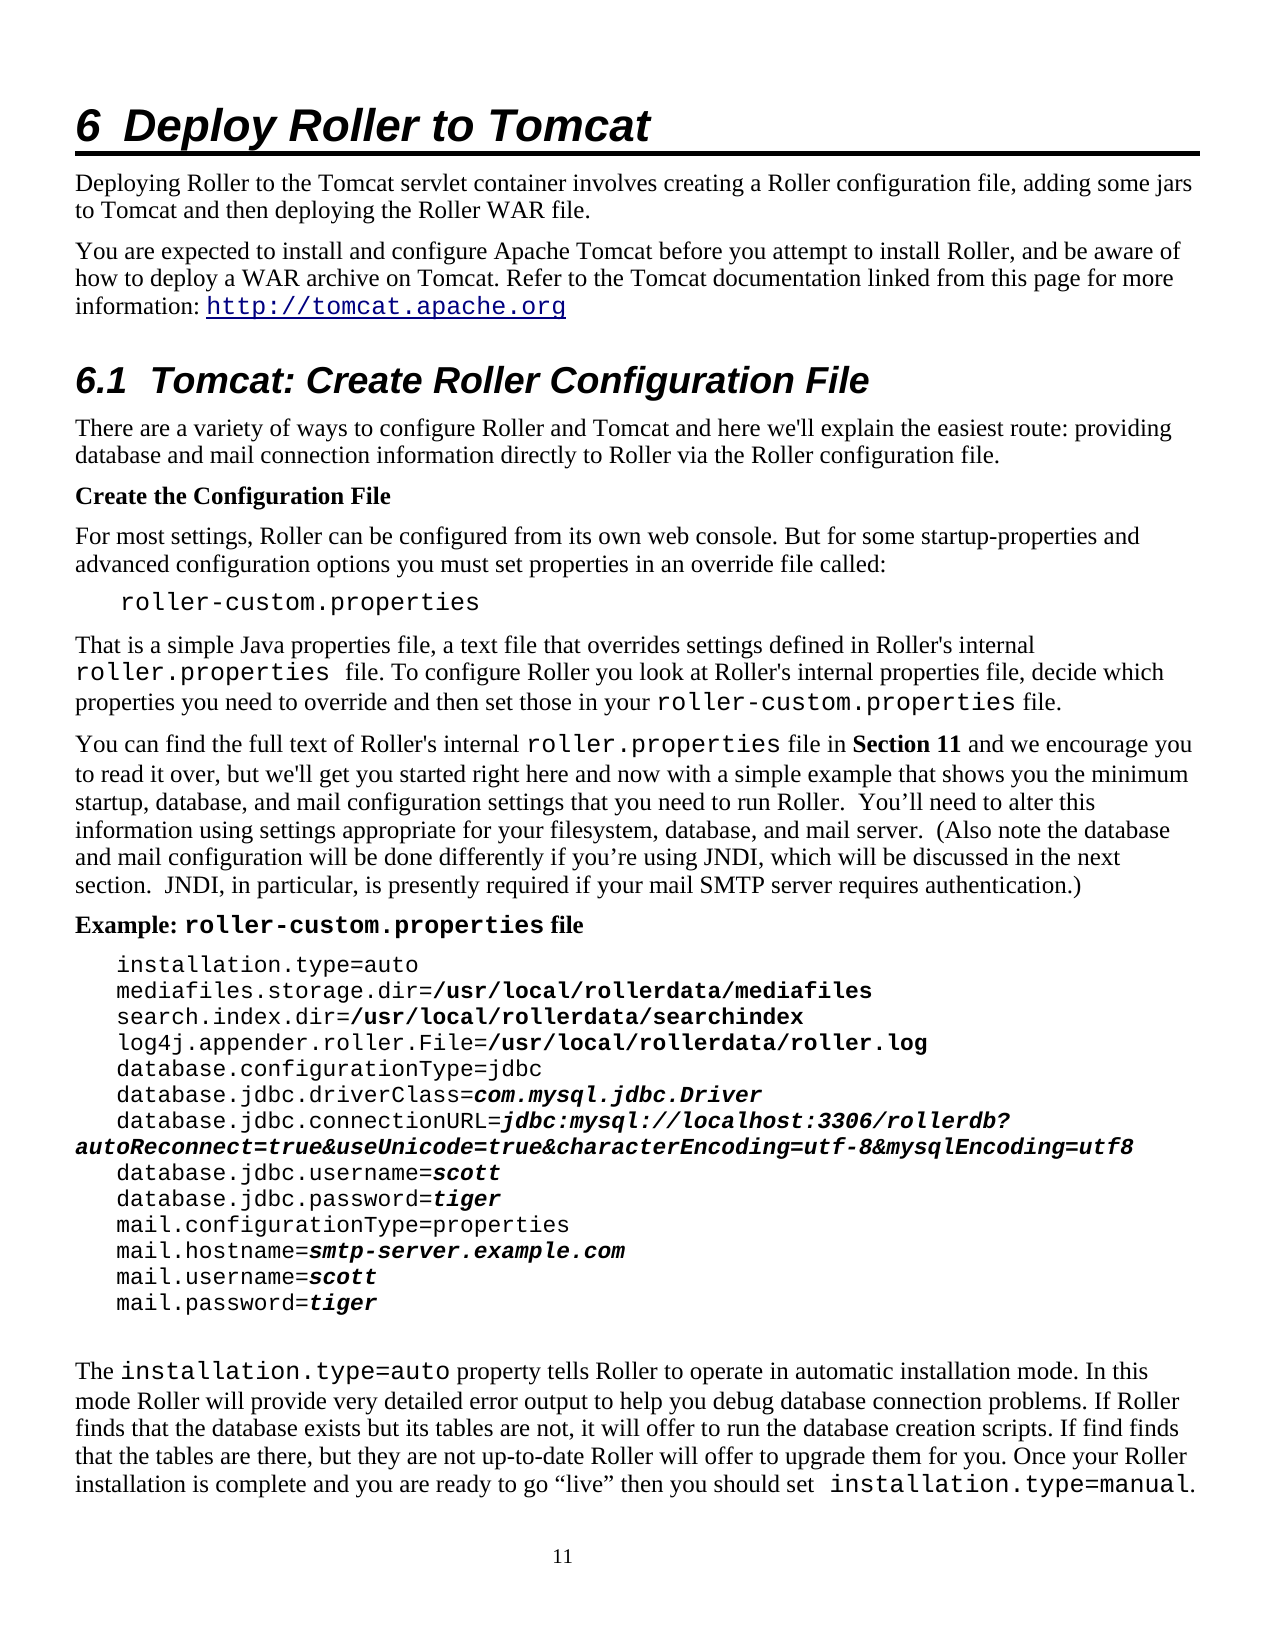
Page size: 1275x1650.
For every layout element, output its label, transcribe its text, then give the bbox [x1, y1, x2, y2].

text database.jdbc.password=tiger [75, 1187, 1200, 1213]
text database.jdbc.username=scott [75, 1161, 1200, 1187]
text That is a simple Java properties file, a text file that overrides settings defined in Roller's internal roller.properties file. To configure Roller you look at Roller's internal properties file, decide which properties you need to override and then set those in your roller-custom.properties file. [75, 631, 1200, 718]
text The installation.type=auto property tells Roller to operate in automatic installation mode. In this mode Roller will provide very detailed error output to help you debug database connection problems. If Roller finds that the database exists but its tables are not, it will offer to run the database creation scripts. If find finds that the tables are there, but they are not up-to-date Roller will offer to upgrade them for you. Once your Roller installation is complete and you are ready to go “live” then you should set installation.type=manual. [75, 1357, 1200, 1500]
text roller-custom.properties [75, 590, 1200, 618]
text mediafiles.storage.dir=/usr/local/rollerdata/mediafiles [75, 980, 1200, 1006]
text database.jdbc.connectionURL=jdbc:mysql://localhost:3306/rollerdb?autoReconnect=true&useUnicode=true&characterEncoding=utf-8&mysqlEncoding=utf8 [75, 1109, 1200, 1161]
subtitle Tomcat: Create Roller Configuration File [75, 359, 1200, 401]
text You are expected to install and configure Apache Tomcat before you attempt to install Roller, and be aware of how to deploy a WAR archive on Tomcat. Refer to the Tomcat documentation linked from this page for more information: http://tomcat.apache.org [75, 237, 1200, 322]
text Deploying Roller to the Tomcat servlet container involves creating a Roller configuration file, adding some jars to Tomcat and then deploying the Roller WAR file. [75, 169, 1200, 224]
text For most settings, Roller can be configured from its own web console. But for some startup-properties and advanced configuration options you must set properties in an override file called: [75, 522, 1200, 577]
text Example: roller-custom.properties file [75, 911, 1200, 941]
subtitle Deploy Roller to Tomcat [75, 100, 1200, 151]
text mail.username=scott [75, 1265, 1200, 1291]
text installation.type=auto [75, 954, 1200, 980]
text database.configurationType=jdbc [75, 1057, 1200, 1083]
text mail.configurationType=properties [75, 1213, 1200, 1239]
text mail.hostname=smtp-server.example.com [75, 1239, 1200, 1265]
text log4j.appender.roller.File=/usr/local/rollerdata/roller.log [75, 1032, 1200, 1057]
text Create the Configuration File [75, 482, 1200, 509]
text search.index.dir=/usr/local/rollerdata/searchindex [75, 1006, 1200, 1032]
text database.jdbc.driverClass=com.mysql.jdbc.Driver [75, 1083, 1200, 1109]
text There are a variety of ways to configure Roller and Tomcat and here we'll explain the easiest route: providing database and mail connection information directly to Roller via the Roller configuration file. [75, 414, 1200, 469]
text You can find the full text of Roller's internal roller.properties file in Section 11 and we encourage you to read it over, but we'll get you started right here and now with a simple example that shows you the minimum startup, database, and mail configuration settings that you need to run Roller. You’ll need to alter this information using settings appropriate for your filesystem, database, and mail server. (Also note the database and mail configuration will be done differently if you’re using JNDI, which will be discussed in the next section. JNDI, in particular, is presently required if your mail SMTP server requires authentication.) [75, 731, 1200, 899]
text mail.password=tiger [75, 1291, 1200, 1317]
